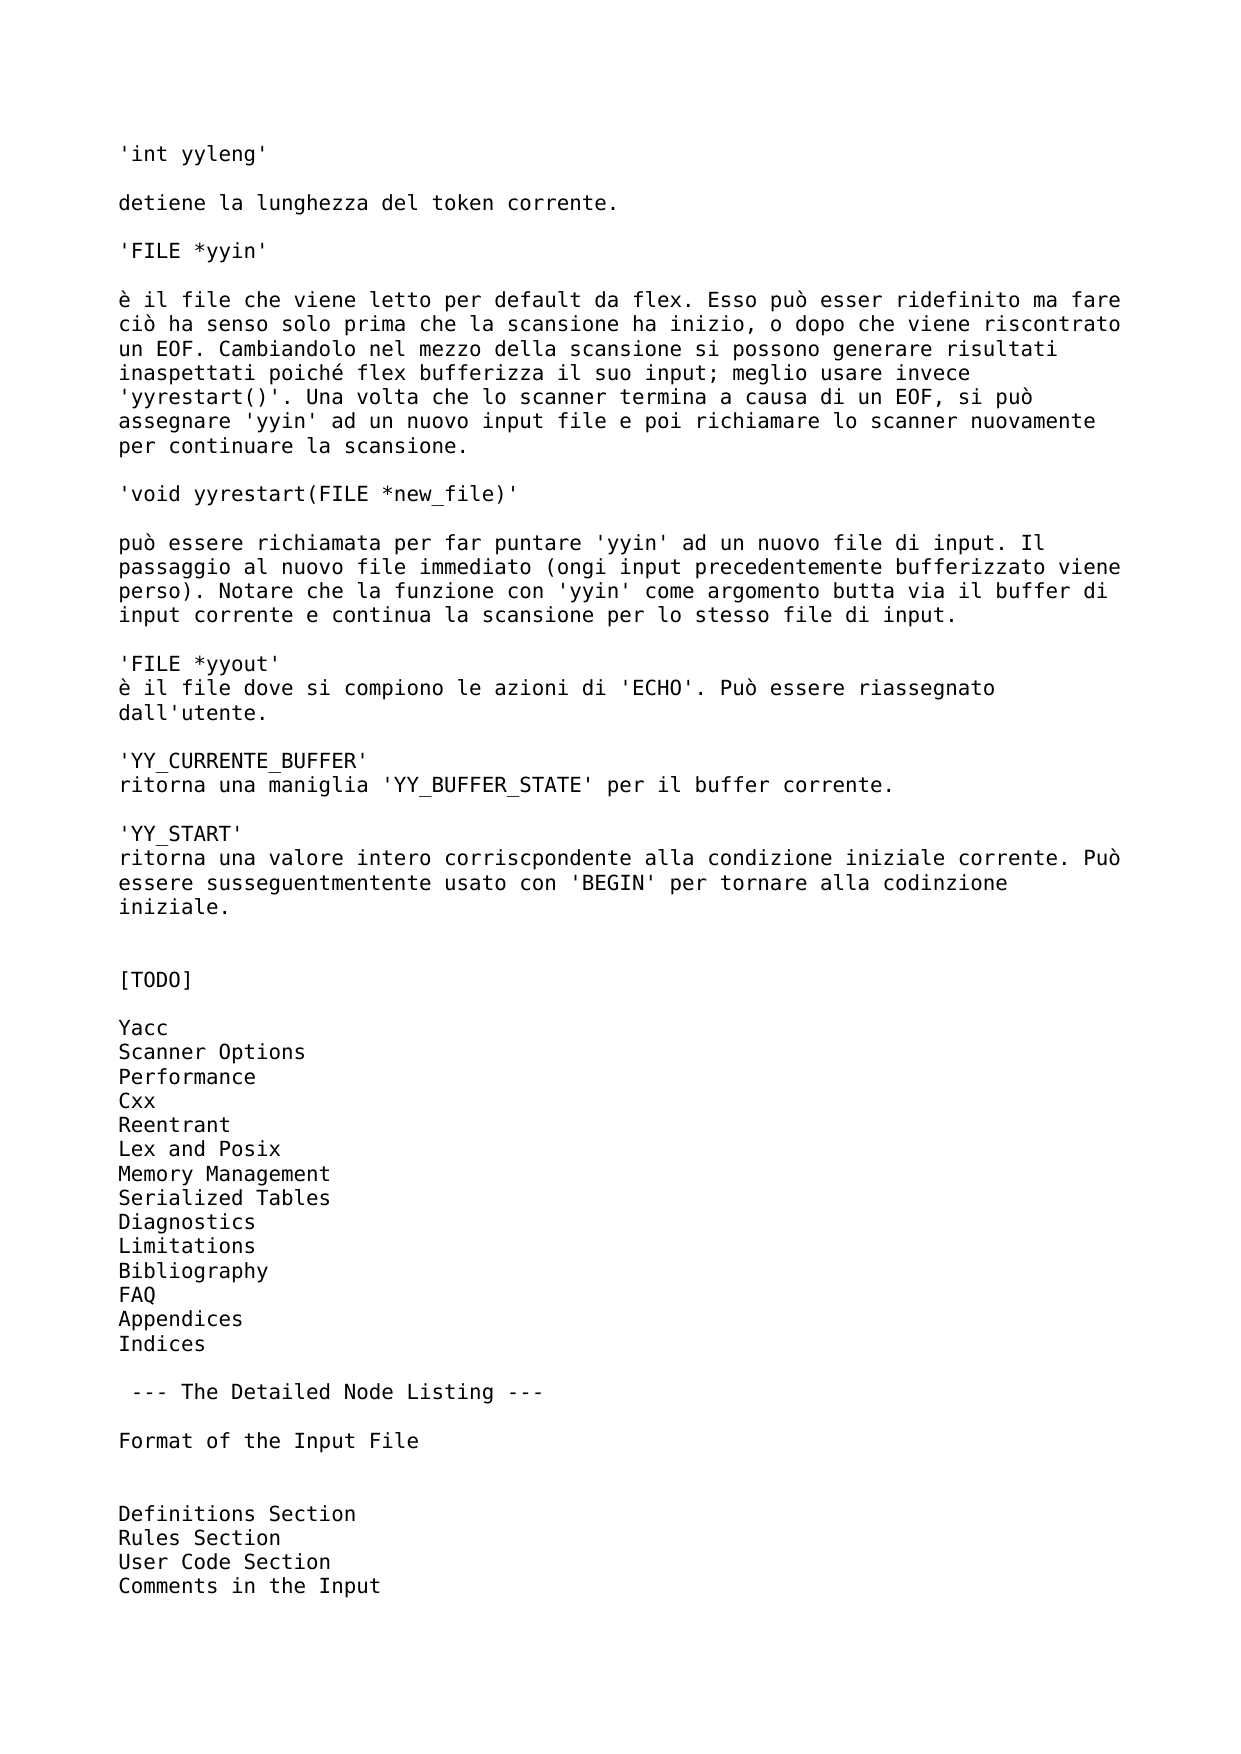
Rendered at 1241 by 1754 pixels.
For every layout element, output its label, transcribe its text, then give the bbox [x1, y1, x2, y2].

text User Code Section [118, 1550, 1122, 1574]
text 'int yyleng' [118, 142, 1122, 167]
text Serialized Tables [118, 1186, 1122, 1210]
text ritorna una maniglia 'YY_BUFFER_STATE' per il buffer corrente. [118, 773, 1122, 798]
text Format of the Input File [118, 1429, 1122, 1453]
text Rules Section [118, 1526, 1122, 1550]
text è il file dove si compiono le azioni di 'ECHO'. Può essere riassegnato dall'utente. [118, 676, 1122, 725]
text 'void yyrestart(FILE *new_file)' [118, 482, 1122, 506]
text Lex and Posix [118, 1137, 1122, 1162]
text Reentrant [118, 1113, 1122, 1137]
text Definitions Section [118, 1502, 1122, 1526]
text 'FILE *yyin' [118, 239, 1122, 264]
text 'YY_CURRENTE_BUFFER' [118, 749, 1122, 773]
text Comments in the Input [118, 1574, 1122, 1599]
text Appendices [118, 1307, 1122, 1332]
text Indices [118, 1332, 1122, 1356]
text Cxx [118, 1089, 1122, 1113]
text --- The Detailed Node Listing --- [118, 1380, 1122, 1404]
text ritorna una valore intero corriscpondente alla condizione iniziale corrente. Può essere susseguentmentente usato con 'BEGIN' per tornare alla codinzione iniziale. [118, 846, 1122, 919]
text [TODO] [118, 968, 1122, 992]
text 'FILE *yyout' [118, 652, 1122, 676]
text Performance [118, 1065, 1122, 1089]
text Limitations [118, 1234, 1122, 1259]
text Memory Management [118, 1162, 1122, 1186]
text 'YY_START' [118, 822, 1122, 846]
text Diagnostics [118, 1210, 1122, 1234]
text FAQ [118, 1283, 1122, 1307]
text Yacc [118, 1016, 1122, 1040]
text Bibliography [118, 1259, 1122, 1283]
text detiene la lunghezza del token corrente. [118, 191, 1122, 215]
text Scanner Options [118, 1040, 1122, 1065]
text è il file che viene letto per default da flex. Esso può esser ridefinito ma fare ciò ha senso solo prima che la scansione ha inizio, o dopo che viene riscontrato un EOF. Cambiandolo nel mezzo della scansione si possono generare risultati inaspettati poiché flex bufferizza il suo input; meglio usare invece 'yyrestart()'. Una volta che lo scanner termina a causa di un EOF, si può assegnare 'yyin' ad un nuovo input file e poi richiamare lo scanner nuovamente per continuare la scansione. [118, 288, 1122, 458]
text può essere richiamata per far puntare 'yyin' ad un nuovo file di input. Il passaggio al nuovo file immediato (ongi input precedentemente bufferizzato viene perso). Notare che la funzione con 'yyin' come argomento butta via il buffer di input corrente e continua la scansione per lo stesso file di input. [118, 531, 1122, 628]
